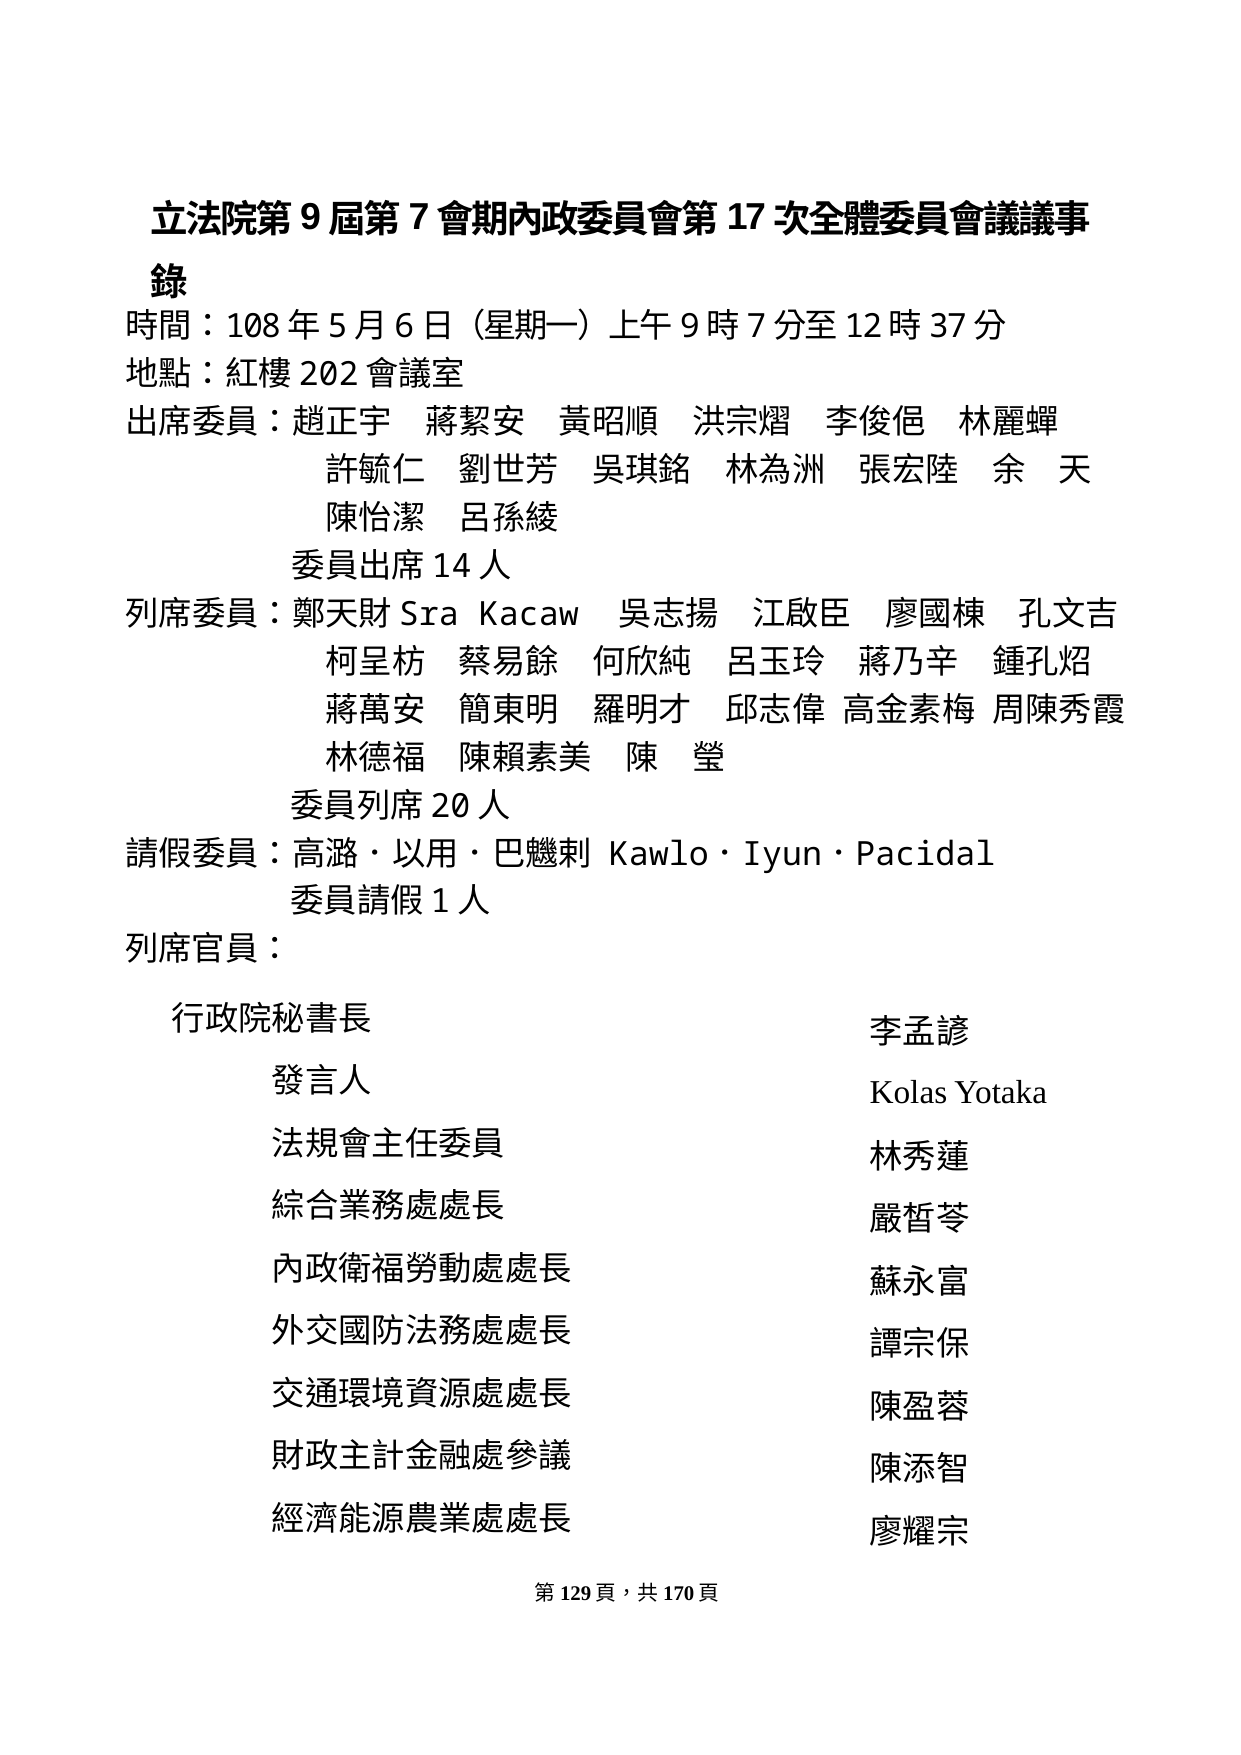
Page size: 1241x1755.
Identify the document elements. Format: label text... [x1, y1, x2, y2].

table_cell 廖耀宗 [858, 1487, 1093, 1549]
table_cell [829, 1425, 858, 1487]
table_header 李孟諺 [858, 987, 1093, 1049]
table_cell 法規會主任委員 [160, 1112, 829, 1174]
table_cell 內政衛福勞動處處長 [160, 1237, 829, 1299]
table_cell Kolas Yotaka [858, 1050, 1093, 1112]
table_cell 發言人 [160, 1050, 829, 1112]
table_cell 蘇永富 [858, 1237, 1093, 1299]
table_cell 經濟能源農業處處長 [160, 1487, 829, 1549]
table_cell [829, 1300, 858, 1362]
text 列席委員：鄭天財Sra Kacaw 吳志揚 江啟臣 廖國棟 孔文吉 [125, 587, 1155, 635]
table_cell [829, 1175, 858, 1237]
table_cell 外交國防法務處處長 [160, 1300, 829, 1362]
text 林德福 陳賴素美 陳 瑩 [125, 731, 1155, 779]
text 時間：108年5月6日（星期一）上午9時7分至12時37分 [125, 299, 1129, 347]
text 出席委員：趙正宇 蔣絜安 黃昭順 洪宗熠 李俊俋 林麗蟬 [125, 395, 1129, 443]
table_cell [829, 1237, 858, 1299]
text 列席官員： [125, 922, 1129, 970]
table_cell 陳盈蓉 [858, 1362, 1093, 1424]
table_cell 財政主計金融處參議 [160, 1425, 829, 1487]
table_cell [829, 1362, 858, 1424]
text 委員請假1人 [290, 874, 1155, 922]
text 蔣萬安 簡東明 羅明才 邱志偉 高金素梅 周陳秀霞 [125, 683, 1155, 731]
text 許毓仁 劉世芳 吳琪銘 林為洲 張宏陸 余 天 [125, 443, 1129, 491]
text 陳怡潔 呂孫綾 [125, 491, 1129, 539]
table_header [829, 987, 858, 1049]
text 請假委員：高潞．以用．巴魕剌 Kawlo．Iyun．Pacidal [125, 827, 1129, 874]
table_cell 交通環境資源處處長 [160, 1362, 829, 1424]
table_cell 陳添智 [858, 1425, 1093, 1487]
text 柯呈枋 蔡易餘 何欣純 呂玉玲 蔣乃辛 鍾孔炤 [125, 635, 1155, 683]
table_cell [829, 1050, 858, 1112]
table_cell 嚴皙苓 [858, 1175, 1093, 1237]
text 地點：紅樓202會議室 [125, 347, 1129, 395]
text 委員出席14人 [291, 539, 1155, 587]
table_cell 林秀蓮 [858, 1112, 1093, 1174]
text 立法院第9屆第7會期內政委員會第17次全體委員會議議事錄 [150, 174, 1104, 299]
table_cell [829, 1487, 858, 1549]
table_cell 譚宗保 [858, 1300, 1093, 1362]
table_cell 綜合業務處處長 [160, 1175, 829, 1237]
table_header 行政院秘書長 [160, 987, 829, 1049]
text 委員列席20人 [290, 779, 1155, 827]
table_cell [829, 1112, 858, 1174]
